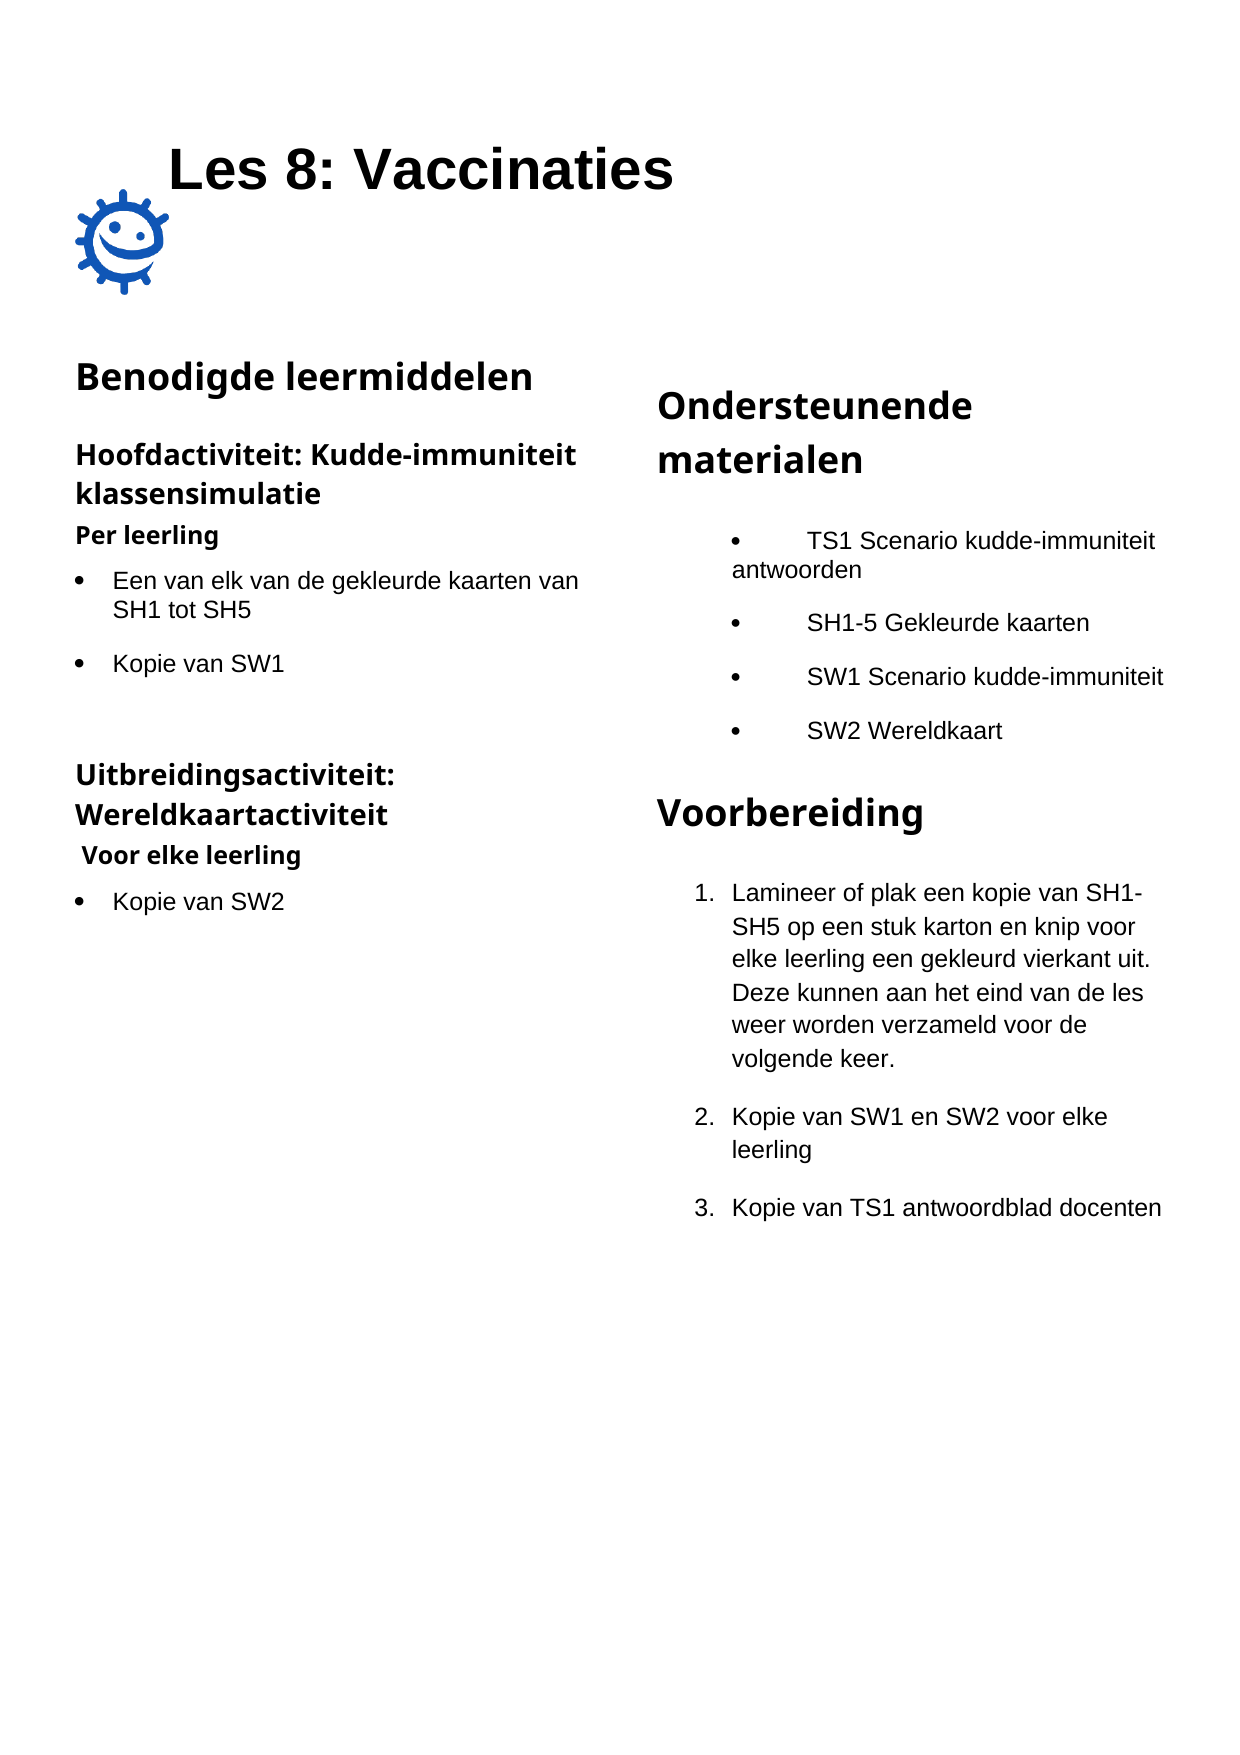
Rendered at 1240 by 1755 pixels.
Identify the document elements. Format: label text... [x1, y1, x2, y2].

subtitle Voorbereiding [657, 786, 1164, 837]
subtitle Ondersteunende materialen [657, 379, 1164, 485]
list SW1 Scenario kudde-immuniteit [732, 662, 1164, 691]
subtitle Per leerling [75, 517, 583, 551]
list TS1 Scenario kudde-immuniteit antwoorden [732, 526, 1164, 583]
list Kopie van SW1 en SW2 voor elke leerling [694, 1102, 1164, 1163]
list SH1-5 Gekleurde kaarten [732, 608, 1164, 637]
text Les 8: Vaccinaties [75, 135, 1164, 294]
list Lamineer of plak een kopie van SH1- SH5 op een stuk karton en knip voor elke leerling een gekleurd vierkant uit. Deze kunnen aan het eind van de les weer worden verzameld voor de volgende keer. [694, 878, 1164, 1072]
list Een van elk van de gekleurde kaarten van SH1 tot SH5 [75, 566, 583, 624]
subtitle Uitbreidingsactiviteit: Wereldkaartactiviteit [75, 754, 583, 834]
subtitle Hoofdactiviteit: Kudde-immuniteit klassensimulatie [75, 434, 583, 513]
list Kopie van SW2 [75, 887, 583, 916]
subtitle Voor elke leerling [75, 838, 583, 872]
list SW2 Wereldkaart [732, 716, 1164, 745]
list Kopie van SW1 [75, 649, 583, 678]
subtitle Benodigde leermiddelen [75, 350, 583, 401]
list Kopie van TS1 antwoordblad docenten [694, 1193, 1164, 1221]
